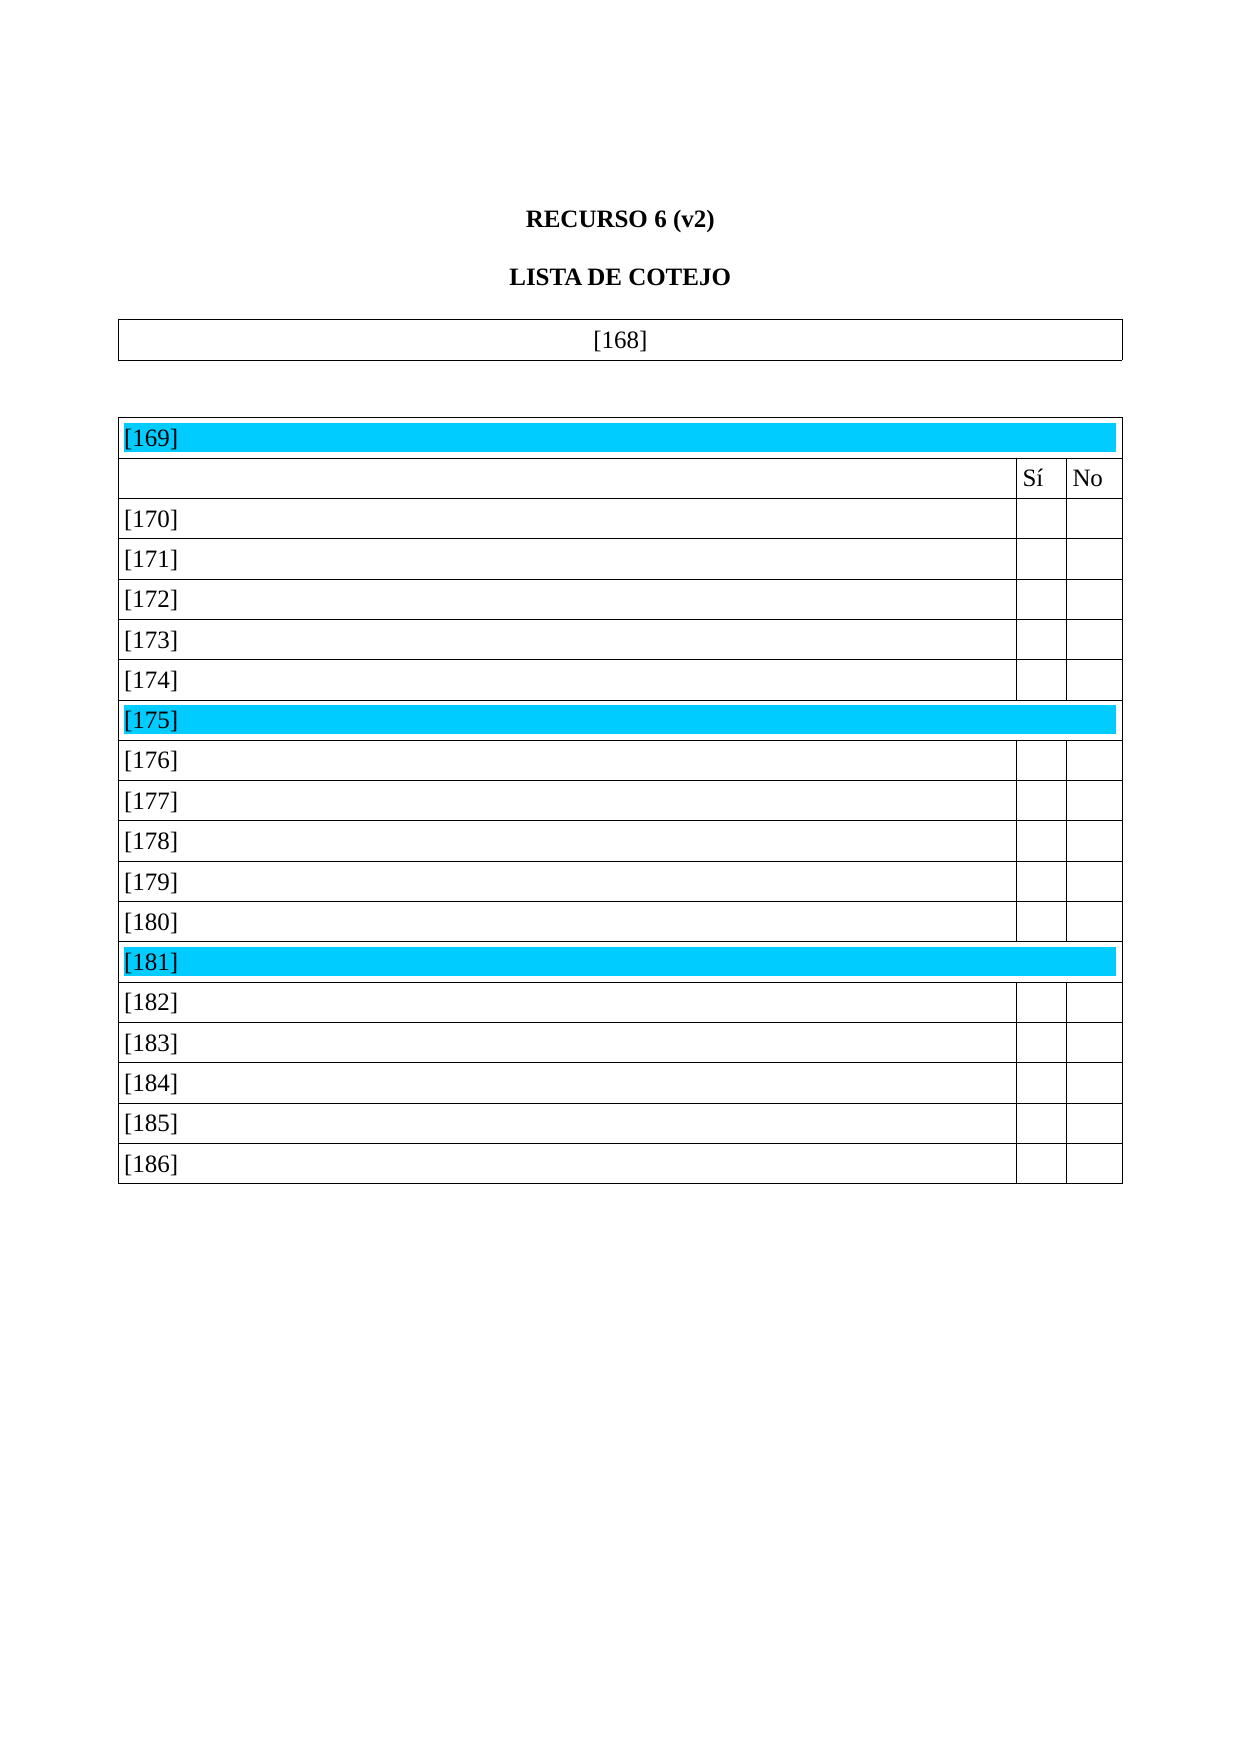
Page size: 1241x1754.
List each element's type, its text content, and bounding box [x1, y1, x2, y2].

table_cell [178] [119, 821, 1016, 861]
table_header [168] [119, 320, 1122, 360]
table_cell [186] [119, 1144, 1016, 1183]
table_cell [1067, 862, 1122, 901]
table_cell [1017, 1104, 1066, 1143]
table_cell [1067, 741, 1122, 780]
table_cell [1067, 660, 1122, 699]
table_cell [1017, 580, 1066, 619]
table_cell [1067, 1023, 1122, 1062]
table_cell [119, 459, 1016, 498]
table_cell [1067, 821, 1122, 861]
table_cell [171] [119, 539, 1016, 578]
table_cell [1067, 902, 1122, 941]
table_cell [174] [119, 660, 1016, 699]
table_cell Sí [1017, 459, 1066, 498]
table_cell [180] [119, 902, 1016, 941]
table_cell [1067, 539, 1122, 578]
table_cell [1067, 983, 1122, 1022]
table_cell [1017, 781, 1066, 820]
table_cell [1017, 1144, 1066, 1183]
table_cell [179] [119, 862, 1016, 901]
table_cell [183] [119, 1023, 1016, 1062]
table_cell [1017, 983, 1066, 1022]
table_cell [181] [119, 942, 1122, 982]
table_cell [1067, 580, 1122, 619]
table_cell [1067, 781, 1122, 820]
text LISTA DE COTEJO [118, 262, 1122, 291]
table_cell [1017, 821, 1066, 861]
table_cell [176] [119, 741, 1016, 780]
table_cell [1017, 620, 1066, 659]
table_cell [1017, 741, 1066, 780]
table_cell [182] [119, 983, 1016, 1022]
table_cell [1017, 499, 1066, 538]
table_cell [185] [119, 1104, 1016, 1143]
table_cell [1017, 1023, 1066, 1062]
text RECURSO 6 (v2) [118, 204, 1122, 233]
table_cell [1067, 1144, 1122, 1183]
table_cell [173] [119, 620, 1016, 659]
table_cell [1067, 499, 1122, 538]
table_cell [175] [119, 701, 1122, 740]
table_cell [177] [119, 781, 1016, 820]
table_cell [1017, 862, 1066, 901]
table_cell [172] [119, 580, 1016, 619]
table_cell [1067, 620, 1122, 659]
table_cell [170] [119, 499, 1016, 538]
table_cell [1067, 1063, 1122, 1103]
table_cell [1017, 902, 1066, 941]
table_cell No [1067, 459, 1122, 498]
table_header [169] [119, 418, 1122, 458]
table_cell [184] [119, 1063, 1016, 1103]
table_cell [1017, 539, 1066, 578]
table_cell [1067, 1104, 1122, 1143]
table_cell [1017, 1063, 1066, 1103]
table_cell [1017, 660, 1066, 699]
